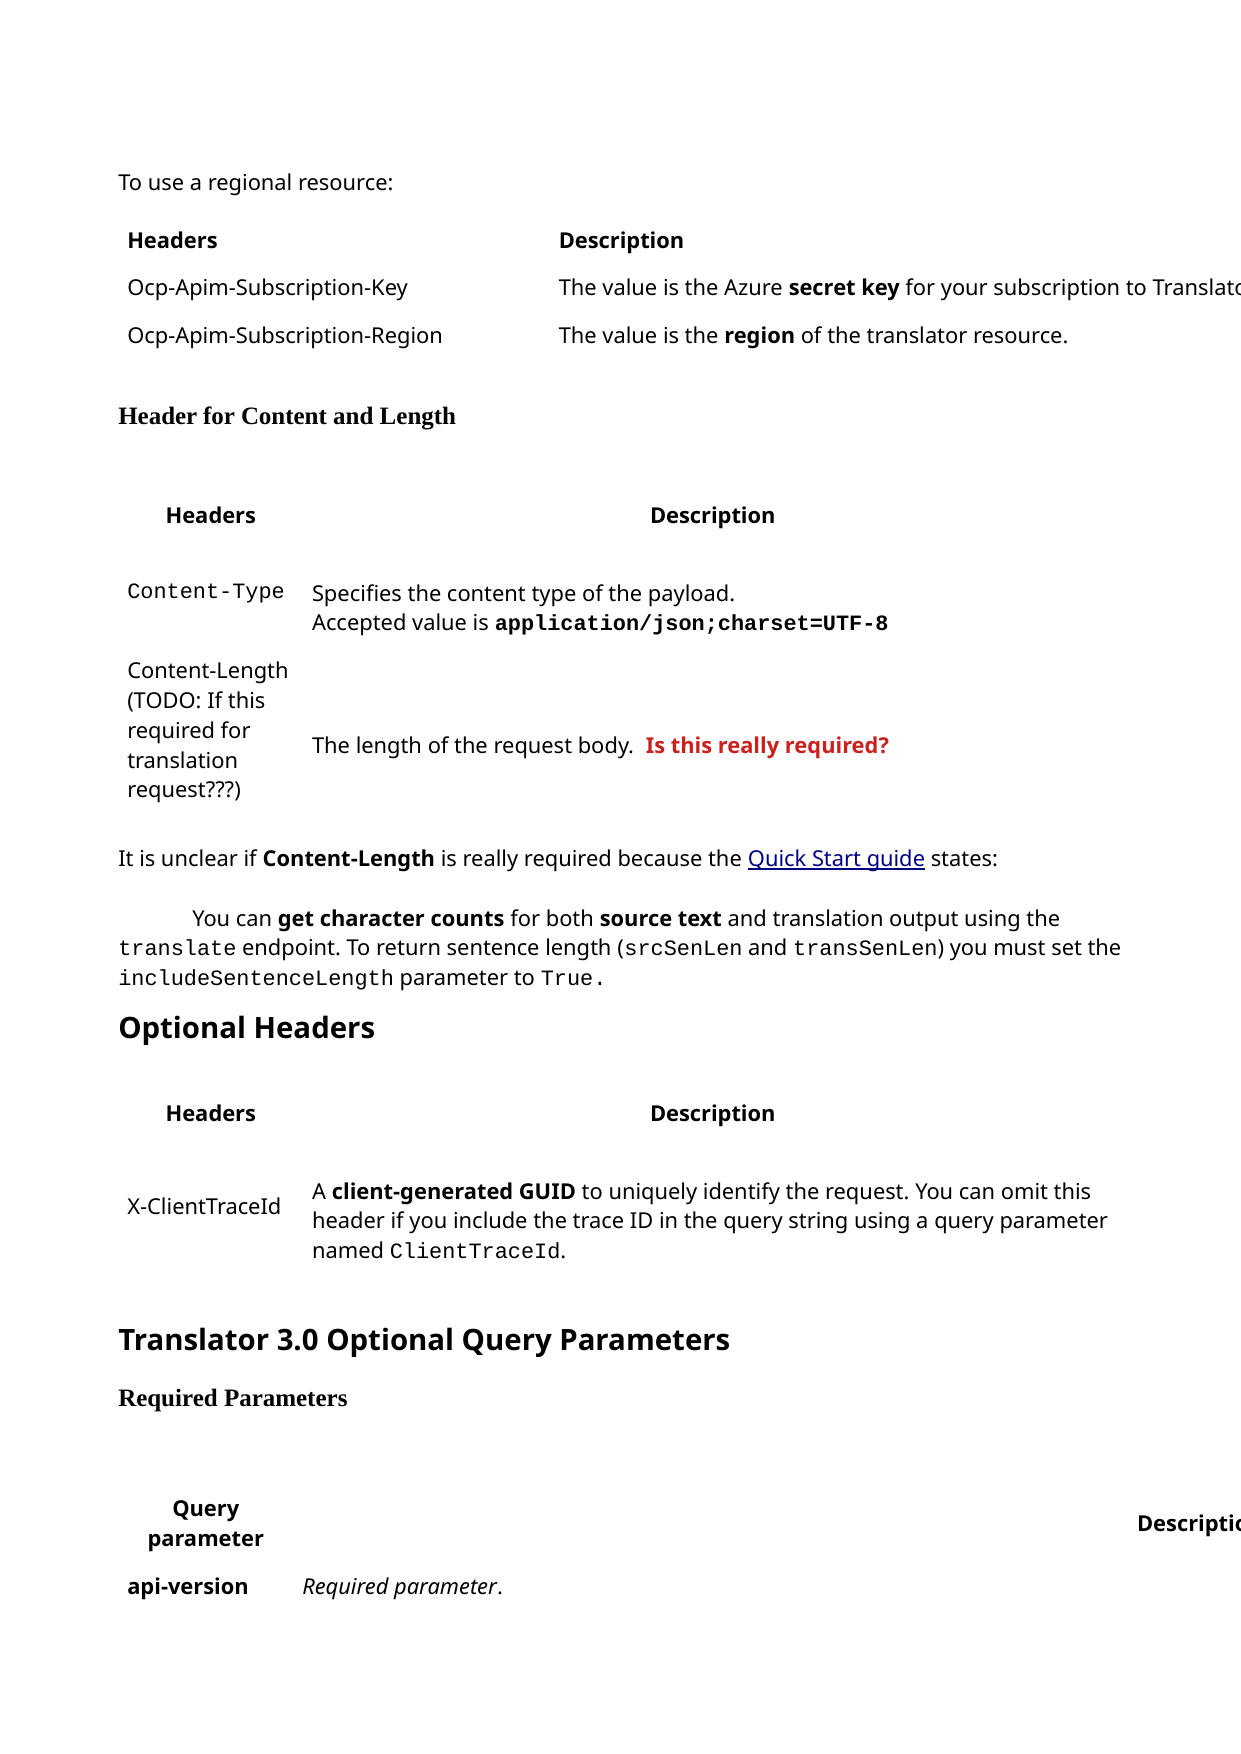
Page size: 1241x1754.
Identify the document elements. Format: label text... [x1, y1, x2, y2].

subtitle Translator 3.0 Optional Query Parameters [118, 1318, 1122, 1358]
subtitle Header for Content and Length [118, 401, 1122, 430]
table_cell Required parameter. [293, 1562, 1240, 1609]
table_cell Ocp-Apim-Subscription-Region [118, 311, 549, 359]
table_cell Content-Type [118, 539, 303, 646]
table_cell The value is the region of the translator resource. [550, 311, 1240, 359]
table_cell The value is the Azure secret key for your subscription to Translator. [550, 263, 1240, 311]
table_header Description [293, 1455, 1240, 1562]
text You can get character counts for both source text and translation output using the translate endpoint. To return sentence length (srcSenLen and transSenLen) you must set the includeSentenceLength parameter to True. [118, 902, 1122, 992]
table_header Description [303, 491, 1122, 539]
table_header Headers [118, 1089, 303, 1137]
table_cell A client-generated GUID to uniquely identify the request. You can omit this header if you include the trace ID in the query string using a query parameter named ClientTraceId. [303, 1137, 1122, 1274]
text To use a regional resource: [118, 167, 1122, 197]
subtitle Optional Headers [118, 1007, 1122, 1047]
table_cell X-ClientTraceId [118, 1137, 303, 1274]
table_header Description [550, 216, 1240, 263]
table_cell api-version [118, 1562, 293, 1609]
table_cell The length of the request body. Is this really required? [303, 646, 1122, 813]
table_header Headers [118, 216, 549, 263]
subtitle Required Parameters [118, 1383, 1122, 1412]
table_header Headers [118, 491, 303, 539]
table_cell Specifies the content type of the payload. Accepted value is application/json;charset=UTF-8 [303, 539, 1122, 646]
table_cell Content-Length (TODO: If this required for translation request???) [118, 646, 303, 813]
table_header Description [303, 1089, 1122, 1137]
table_header Query parameter [118, 1455, 293, 1562]
table_cell Ocp-Apim-Subscription-Key [118, 263, 549, 311]
text It is unclear if Content-Length is really required because the Quick Start guide states: [118, 843, 1122, 873]
